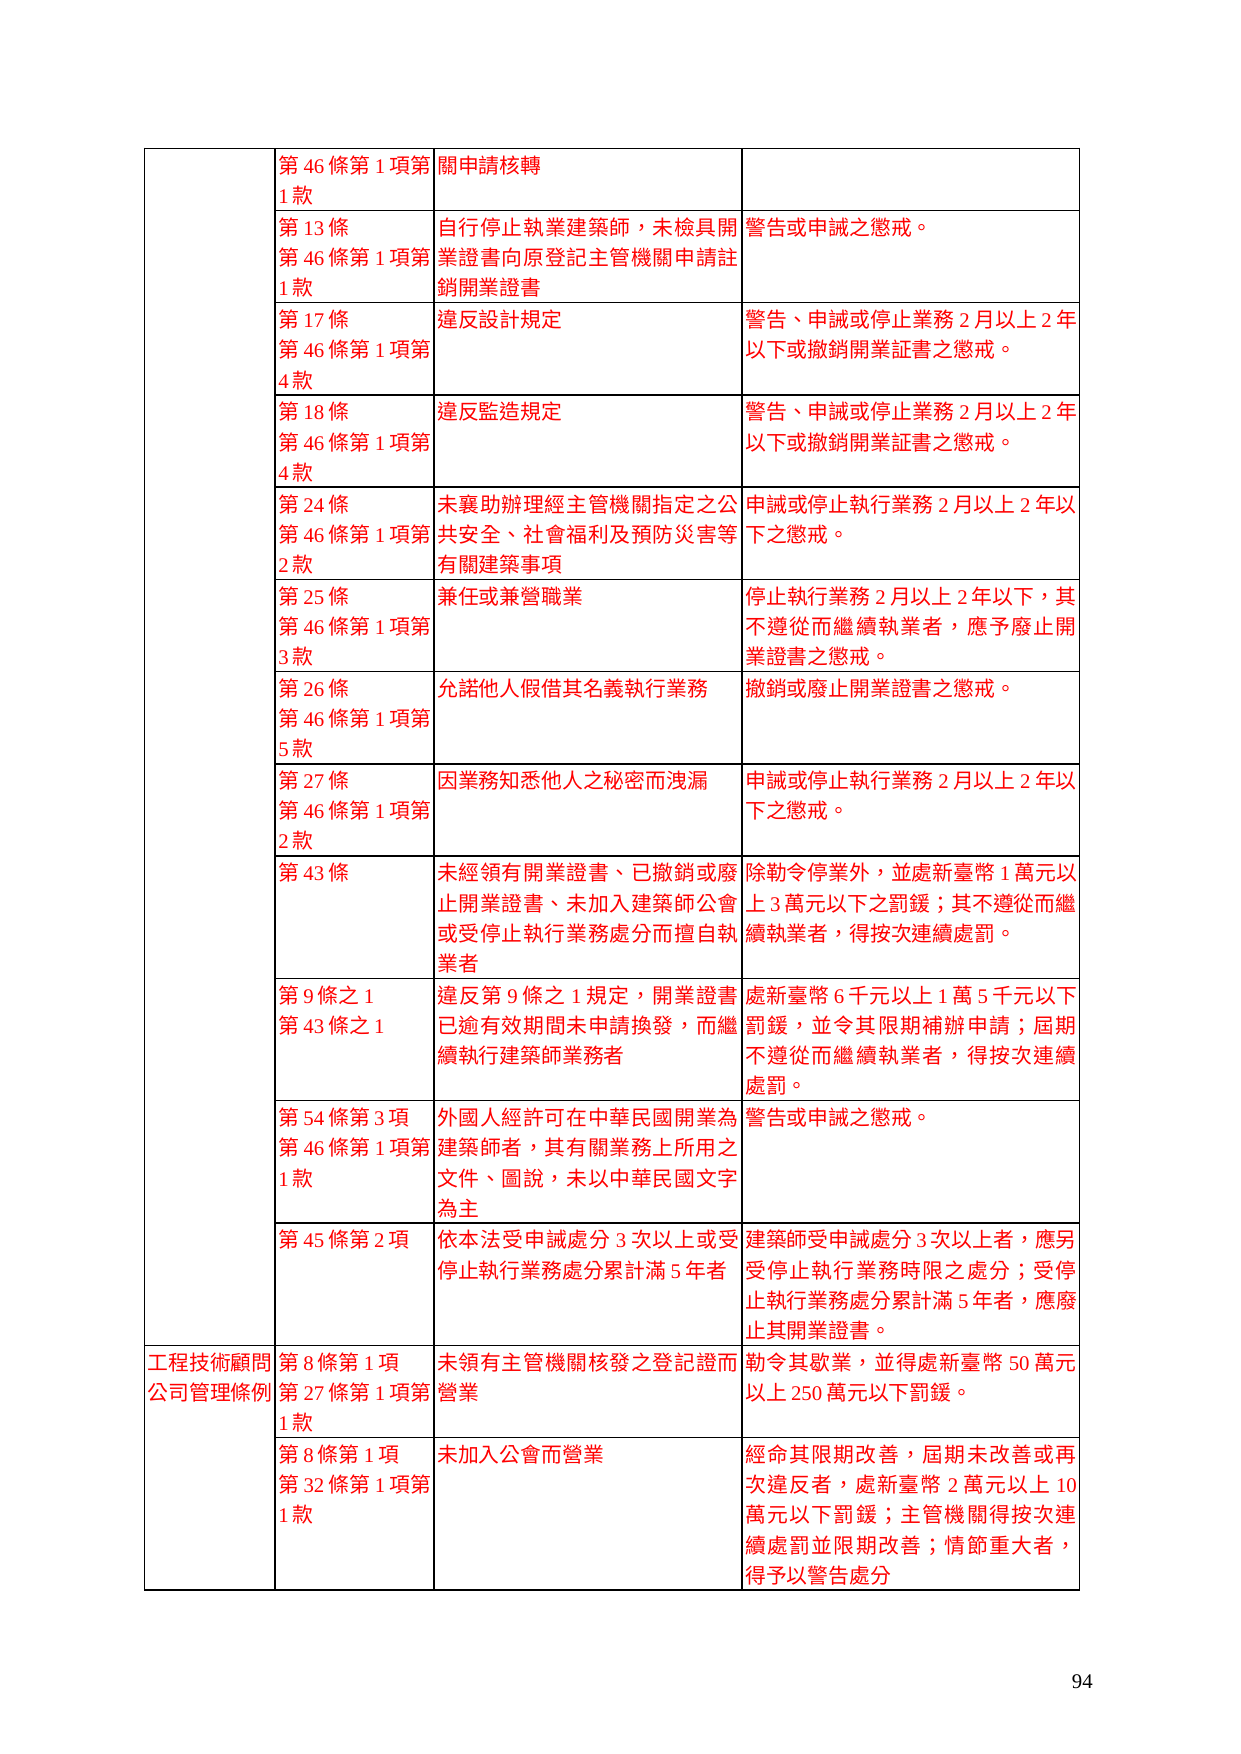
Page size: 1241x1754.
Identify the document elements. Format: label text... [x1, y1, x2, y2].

table_cell 警告或申誡之懲戒。 [743, 1101, 1079, 1222]
table_cell 未經領有開業證書、已撤銷或廢止開業證書、未加入建築師公會或受停止執行業務處分而擅自執業者 [435, 857, 741, 977]
table_cell 第17條 第46條第1項第4款 [276, 303, 433, 394]
table_cell 違反第9條之1規定，開業證書已逾有效期間未申請換發，而繼續執行建築師業務者 [435, 979, 741, 1100]
table_cell 停止執行業務2月以上2年以下，其不遵從而繼續執業者，應予廢止開業證書之懲戒。 [743, 580, 1079, 671]
table_cell 外國人經許可在中華民國開業為建築師者，其有關業務上所用之文件、圖說，未以中華民國文字為主 [435, 1101, 741, 1222]
table_cell 第45條第2項 [276, 1224, 433, 1344]
table_cell 撤銷或廢止開業證書之懲戒。 [743, 672, 1079, 763]
table_cell 勒令其歇業，並得處新臺幣50萬元以上250萬元以下罰鍰。 [743, 1346, 1079, 1437]
table_cell 第24條 第46條第1項第2款 [276, 488, 433, 578]
table_cell 違反監造規定 [435, 396, 741, 486]
table_cell 第54條第3項 第46條第1項第1款 [276, 1101, 433, 1222]
table_cell 處新臺幣6千元以上1萬5千元以下罰鍰，並令其限期補辦申請；屆期不遵從而繼續執業者，得按次連續處罰。 [743, 979, 1079, 1100]
table_cell 違反設計規定 [435, 303, 741, 394]
table_cell 第27條 第46條第1項第2款 [276, 765, 433, 855]
table_cell 因業務知悉他人之秘密而洩漏 [435, 765, 741, 855]
table_cell 依本法受申誡處分3次以上或受停止執行業務處分累計滿5年者 [435, 1224, 741, 1344]
table_cell 自行停止執業建築師，未檢具開業證書向原登記主管機關申請註銷開業證書 [435, 211, 741, 302]
table_cell 關申請核轉 [435, 149, 741, 210]
table_cell 工程技術顧問公司管理條例 [145, 1346, 274, 1589]
table_cell 第8條第1項 第27條第1項第1款 [276, 1346, 433, 1437]
table_cell 申誡或停止執行業務2月以上2年以下之懲戒。 [743, 765, 1079, 855]
table_cell 第46條第1項第1款 [276, 149, 433, 210]
table_cell 經命其限期改善，屆期未改善或再次違反者，處新臺幣2萬元以上10萬元以下罰鍰；主管機關得按次連續處罰並限期改善；情節重大者，得予以警告處分 [743, 1438, 1079, 1589]
table_cell 建築師受申誡處分3次以上者，應另受停止執行業務時限之處分；受停止執行業務處分累計滿5年者，應廢止其開業證書。 [743, 1224, 1079, 1344]
table_cell [743, 149, 1079, 210]
table_cell 申誡或停止執行業務2月以上2年以下之懲戒。 [743, 488, 1079, 578]
table_cell 允諾他人假借其名義執行業務 [435, 672, 741, 763]
table_cell 第9條之1 第43條之1 [276, 979, 433, 1100]
table_cell 第25條 第46條第1項第3款 [276, 580, 433, 671]
table_cell [145, 149, 274, 1344]
table_cell 未襄助辦理經主管機關指定之公共安全、社會福利及預防災害等有關建築事項 [435, 488, 741, 578]
table_cell 未領有主管機關核發之登記證而營業 [435, 1346, 741, 1437]
table_cell 第13條 第46條第1項第1款 [276, 211, 433, 302]
table_cell 第18條 第46條第1項第4款 [276, 396, 433, 486]
table_cell 兼任或兼營職業 [435, 580, 741, 671]
table_cell 除勒令停業外，並處新臺幣1萬元以上3萬元以下之罰鍰；其不遵從而繼續執業者，得按次連續處罰。 [743, 857, 1079, 977]
table_cell 未加入公會而營業 [435, 1438, 741, 1589]
table_cell 第8條第1項 第32條第1項第1款 [276, 1438, 433, 1589]
table_cell 第43條 [276, 857, 433, 977]
table_cell 警告、申誡或停止業務2月以上2年以下或撤銷開業証書之懲戒。 [743, 396, 1079, 486]
table_cell 警告、申誡或停止業務2月以上2年以下或撤銷開業証書之懲戒。 [743, 303, 1079, 394]
table_cell 第26條 第46條第1項第5款 [276, 672, 433, 763]
table_cell 警告或申誡之懲戒。 [743, 211, 1079, 302]
